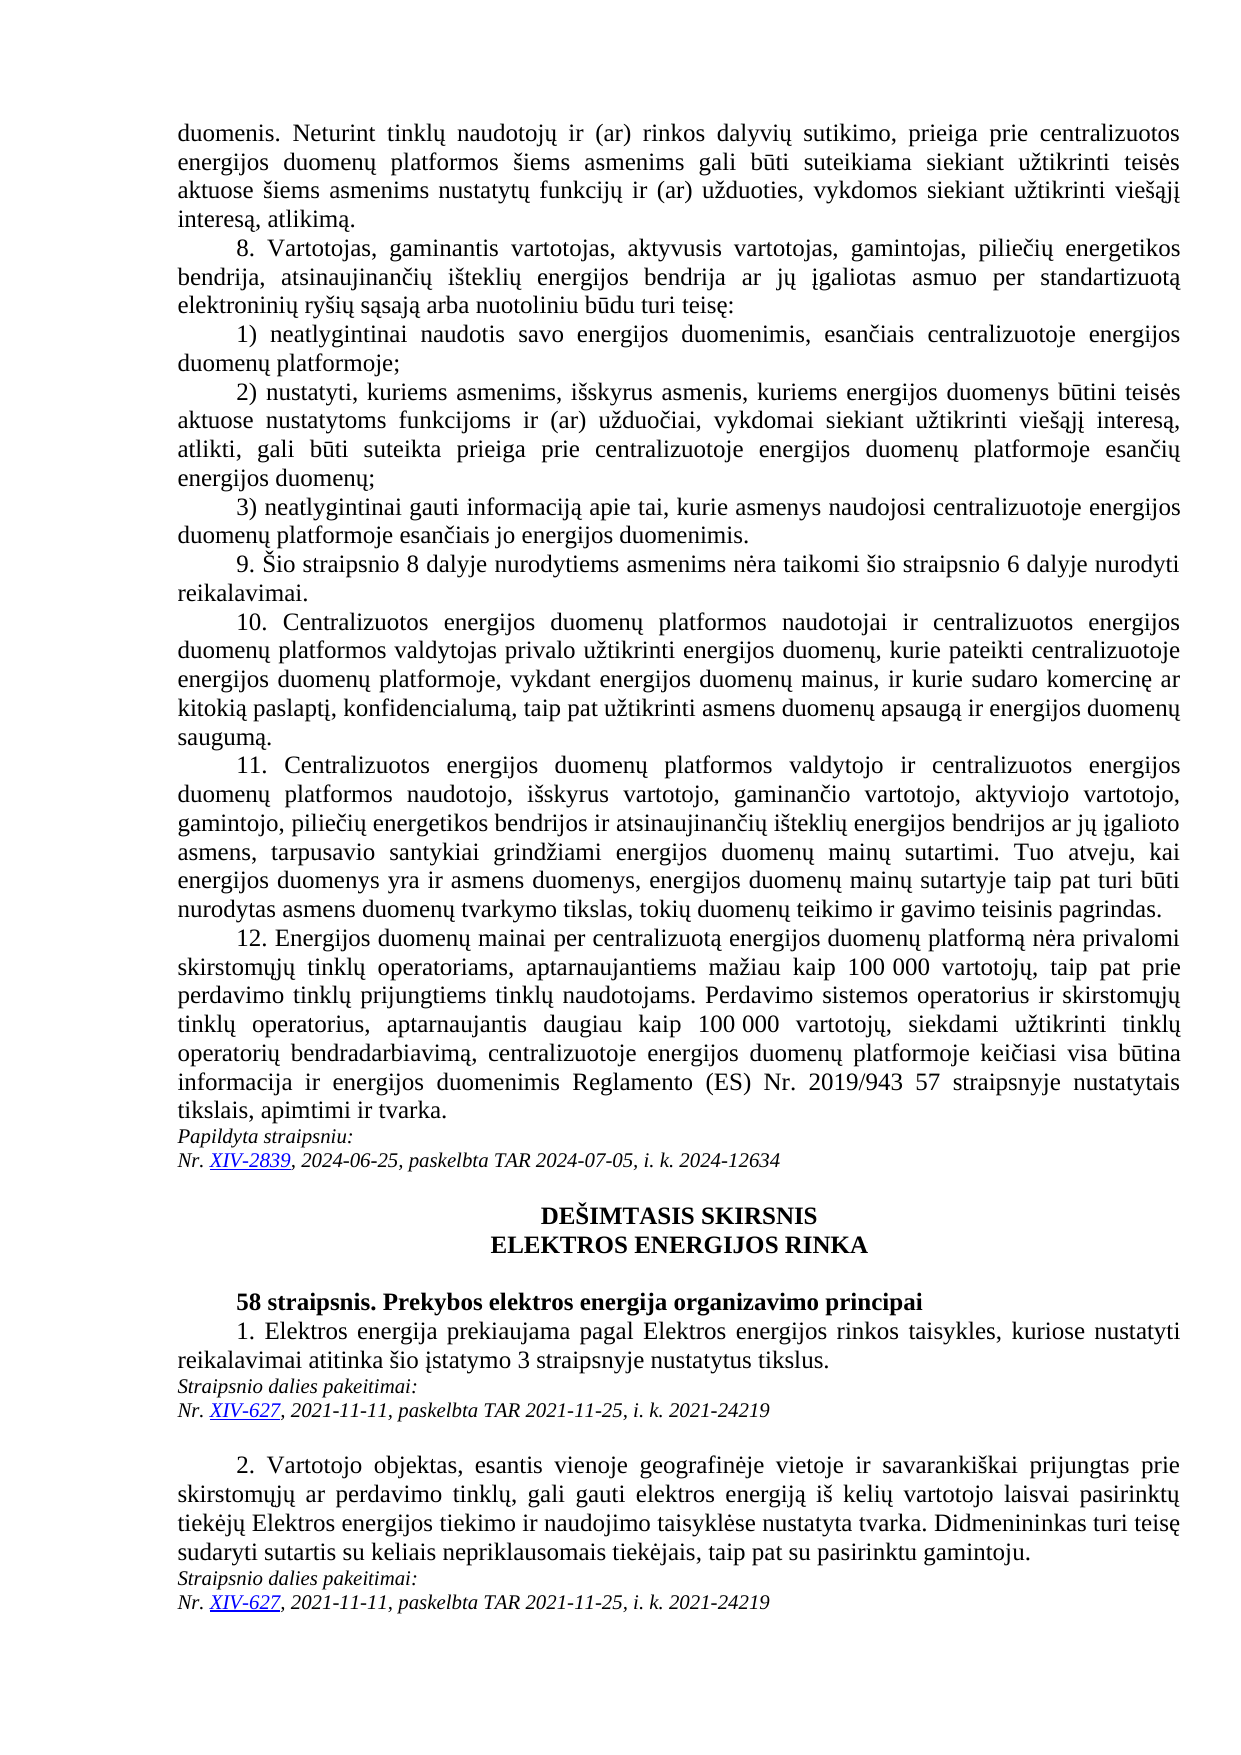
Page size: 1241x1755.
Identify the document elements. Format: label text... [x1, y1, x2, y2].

text DEŠIMTASIS SKIRSNIS [177, 1201, 1181, 1230]
text Papildyta straipsniu: [177, 1124, 1181, 1148]
text 9. Šio straipsnio 8 dalyje nurodytiems asmenims nėra taikomi šio straipsnio 6 dalyje nurodyti reikalavimai. [177, 549, 1181, 607]
text 1) neatlygintinai naudotis savo energijos duomenimis, esančiais centralizuotoje energijos duomenų platformoje; [177, 319, 1181, 377]
text 2) nustatyti, kuriems asmenims, išskyrus asmenis, kuriems energijos duomenys būtini teisės aktuose nustatytoms funkcijoms ir (ar) užduočiai, vykdomai siekiant užtikrinti viešąjį interesą, atlikti, gali būti suteikta prieiga prie centralizuotoje energijos duomenų platformoje esančių energijos duomenų; [177, 377, 1181, 492]
text Straipsnio dalies pakeitimai: [177, 1374, 1181, 1398]
text ELEKTROS ENERGIJOS RINKA [177, 1230, 1181, 1259]
text 12. Energijos duomenų mainai per centralizuotą energijos duomenų platformą nėra privalomi skirstomųjų tinklų operatoriams, aptarnaujantiems mažiau kaip 100 000 vartotojų, taip pat prie perdavimo tinklų prijungtiems tinklų naudotojams. Perdavimo sistemos operatorius ir skirstomųjų tinklų operatorius, aptarnaujantis daugiau kaip 100 000 vartotojų, siekdami užtikrinti tinklų operatorių bendradarbiavimą, centralizuotoje energijos duomenų platformoje keičiasi visa būtina informacija ir energijos duomenimis Reglamento (ES) Nr. 2019/943 57 straipsnyje nustatytais tikslais, apimtimi ir tvarka. [177, 923, 1181, 1124]
text Nr. XIV-2839, 2024-06-25, paskelbta TAR 2024-07-05, i. k. 2024-12634 [177, 1148, 1181, 1172]
text duomenis. Neturint tinklų naudotojų ir (ar) rinkos dalyvių sutikimo, prieiga prie centralizuotos energijos duomenų platformos šiems asmenims gali būti suteikiama siekiant užtikrinti teisės aktuose šiems asmenims nustatytų funkcijų ir (ar) užduoties, vykdomos siekiant užtikrinti viešąjį interesą, atlikimą. [177, 118, 1181, 233]
text 2. Vartotojo objektas, esantis vienoje geografinėje vietoje ir savarankiškai prijungtas prie skirstomųjų ar perdavimo tinklų, gali gauti elektros energiją iš kelių vartotojo laisvai pasirinktų tiekėjų Elektros energijos tiekimo ir naudojimo taisyklėse nustatyta tvarka. Didmenininkas turi teisę sudaryti sutartis su keliais nepriklausomais tiekėjais, taip pat su pasirinktu gamintoju. [177, 1451, 1181, 1566]
text 58 straipsnis. Prekybos elektros energija organizavimo principai [177, 1287, 1181, 1316]
text Straipsnio dalies pakeitimai: [177, 1566, 1181, 1590]
text 8. Vartotojas, gaminantis vartotojas, aktyvusis vartotojas, gamintojas, piliečių energetikos bendrija, atsinaujinančių išteklių energijos bendrija ar jų įgaliotas asmuo per standartizuotą elektroninių ryšių sąsają arba nuotoliniu būdu turi teisę: [177, 233, 1181, 319]
text 10. Centralizuotos energijos duomenų platformos naudotojai ir centralizuotos energijos duomenų platformos valdytojas privalo užtikrinti energijos duomenų, kurie pateikti centralizuotoje energijos duomenų platformoje, vykdant energijos duomenų mainus, ir kurie sudaro komercinę ar kitokią paslaptį, konfidencialumą, taip pat užtikrinti asmens duomenų apsaugą ir energijos duomenų saugumą. [177, 607, 1181, 751]
text 3) neatlygintinai gauti informaciją apie tai, kurie asmenys naudojosi centralizuotoje energijos duomenų platformoje esančiais jo energijos duomenimis. [177, 492, 1181, 549]
text 1. Elektros energija prekiaujama pagal Elektros energijos rinkos taisykles, kuriose nustatyti reikalavimai atitinka šio įstatymo 3 straipsnyje nustatytus tikslus. [177, 1316, 1181, 1374]
text 11. Centralizuotos energijos duomenų platformos valdytojo ir centralizuotos energijos duomenų platformos naudotojo, išskyrus vartotojo, gaminančio vartotojo, aktyviojo vartotojo, gamintojo, piliečių energetikos bendrijos ir atsinaujinančių išteklių energijos bendrijos ar jų įgalioto asmens, tarpusavio santykiai grindžiami energijos duomenų mainų sutartimi. Tuo atveju, kai energijos duomenys yra ir asmens duomenys, energijos duomenų mainų sutartyje taip pat turi būti nurodytas asmens duomenų tvarkymo tikslas, tokių duomenų teikimo ir gavimo teisinis pagrindas. [177, 751, 1181, 923]
text Nr. XIV-627, 2021-11-11, paskelbta TAR 2021-11-25, i. k. 2021-24219 [177, 1398, 1181, 1422]
text Nr. XIV-627, 2021-11-11, paskelbta TAR 2021-11-25, i. k. 2021-24219 [177, 1590, 1181, 1614]
